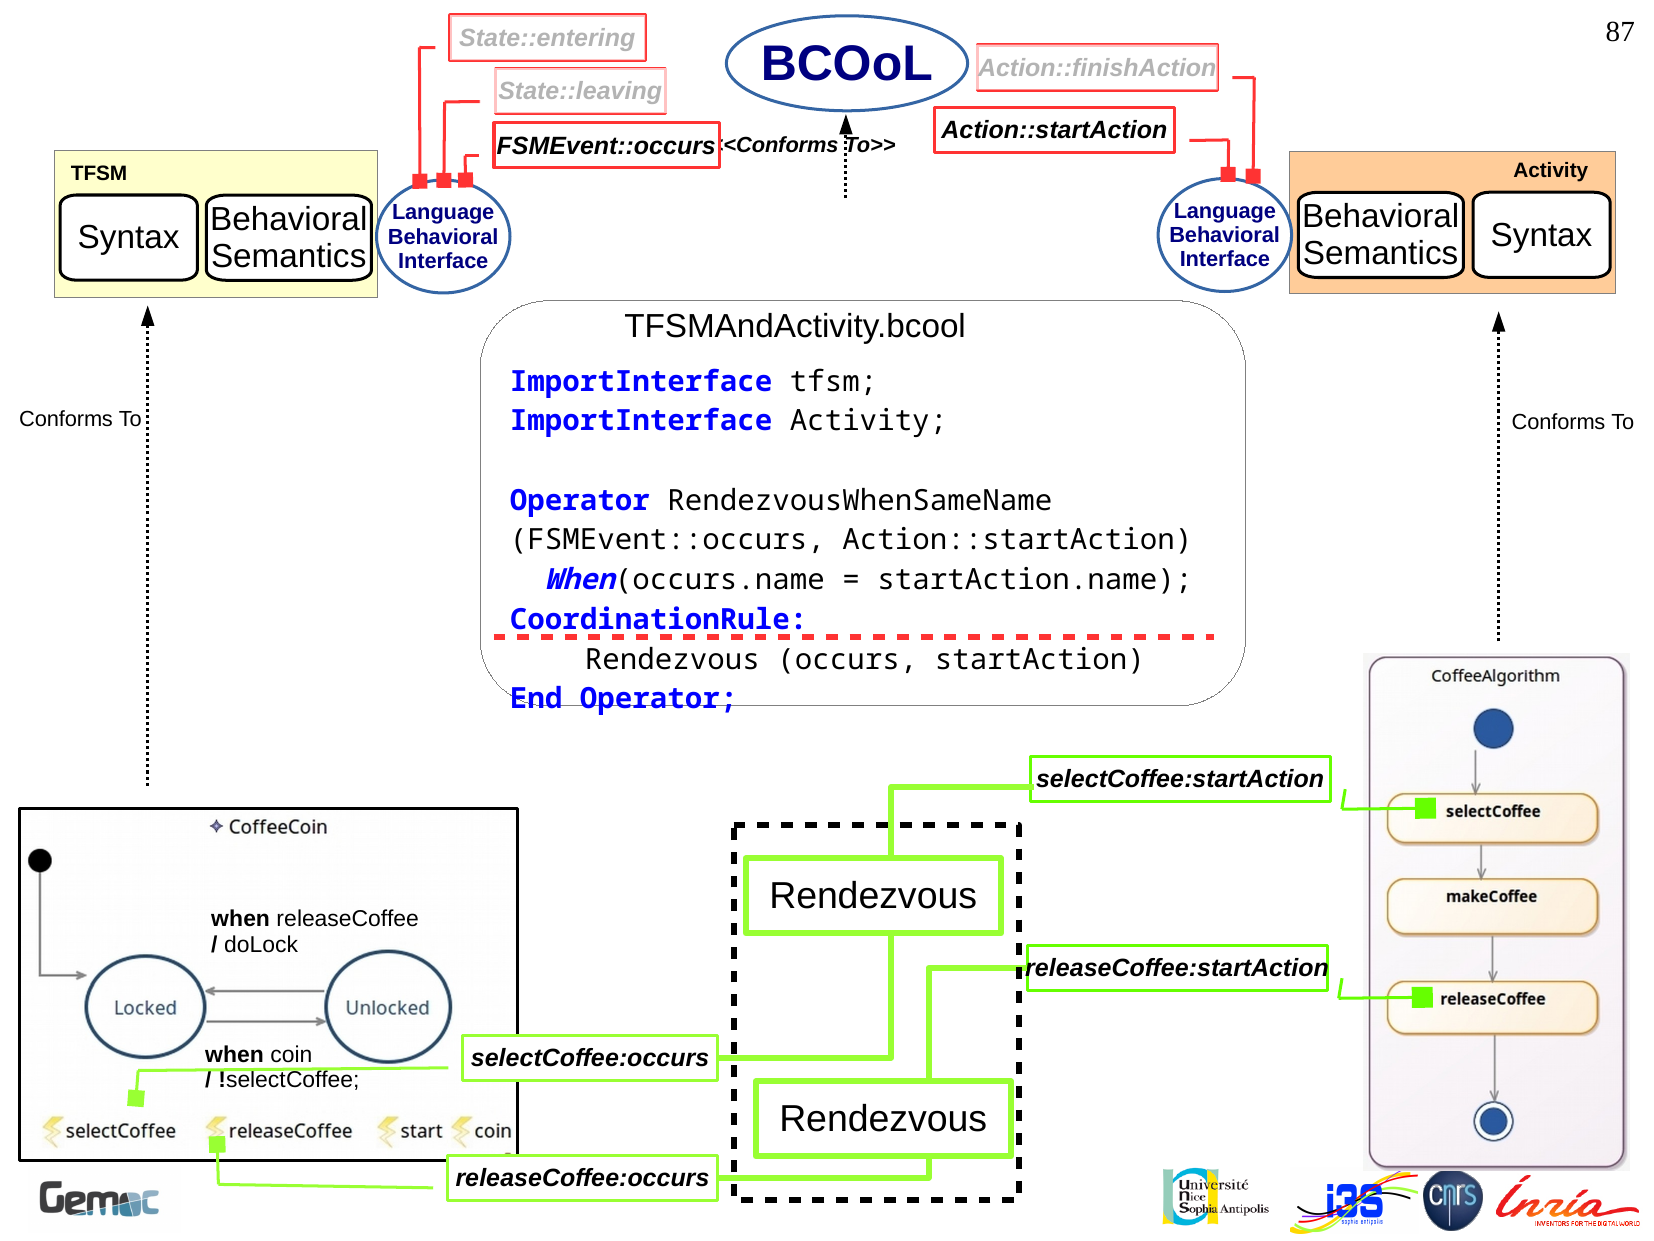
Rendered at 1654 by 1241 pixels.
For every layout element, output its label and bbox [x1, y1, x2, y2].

text_box [4, 399, 222, 531]
text_box [975, 44, 1218, 90]
text_box [450, 15, 646, 61]
text_box [54, 47, 675, 298]
picture [21, 810, 517, 1159]
text_box [1027, 946, 1327, 991]
text_box [1341, 789, 1436, 810]
picture [1137, 653, 1647, 1241]
text_box [1338, 978, 1433, 999]
text_box [1158, 77, 1634, 294]
text_box [463, 1035, 718, 1080]
text_box [726, 15, 968, 111]
text_box [216, 1136, 434, 1188]
text_box [135, 1034, 449, 1107]
text_box [1496, 402, 1654, 493]
text_box [480, 300, 1336, 934]
text_box [755, 1081, 1011, 1157]
text_box [494, 108, 1175, 290]
text_box [448, 1155, 718, 1200]
text_box [196, 898, 437, 989]
